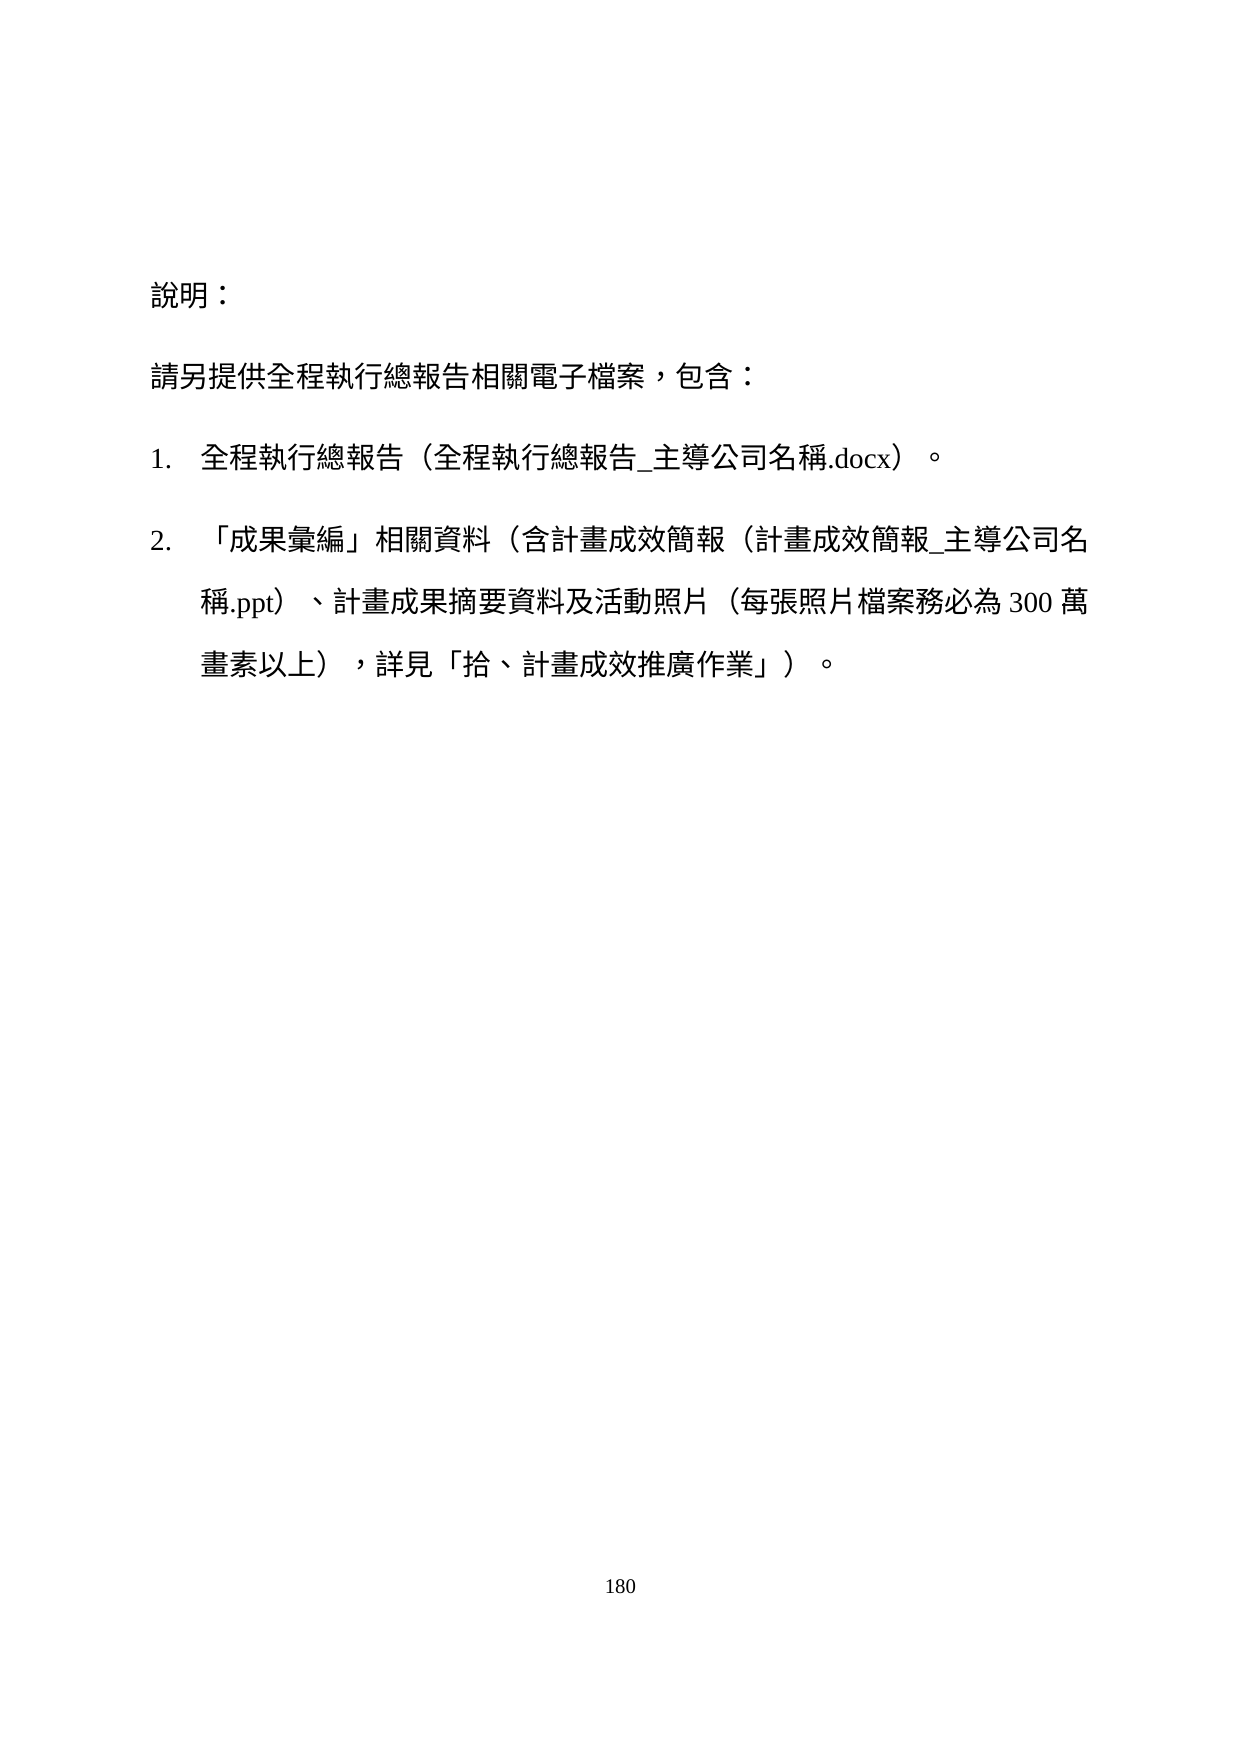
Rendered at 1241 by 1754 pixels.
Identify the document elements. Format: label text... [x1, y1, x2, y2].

list 全程執行總報告（全程執行總報告_主導公司名稱.docx）。 [150, 414, 1090, 477]
text 請另提供全程執行總報告相關電子檔案，包含： [150, 333, 1090, 396]
list 「成果彙編」相關資料（含計畫成效簡報（計畫成效簡報_主導公司名稱.ppt）、計畫成果摘要資料及活動照片（每張照片檔案務必為300 萬畫素以上），詳見「拾、計畫成效推廣作業」）。 [150, 496, 1090, 683]
text 說明： [150, 252, 1090, 314]
